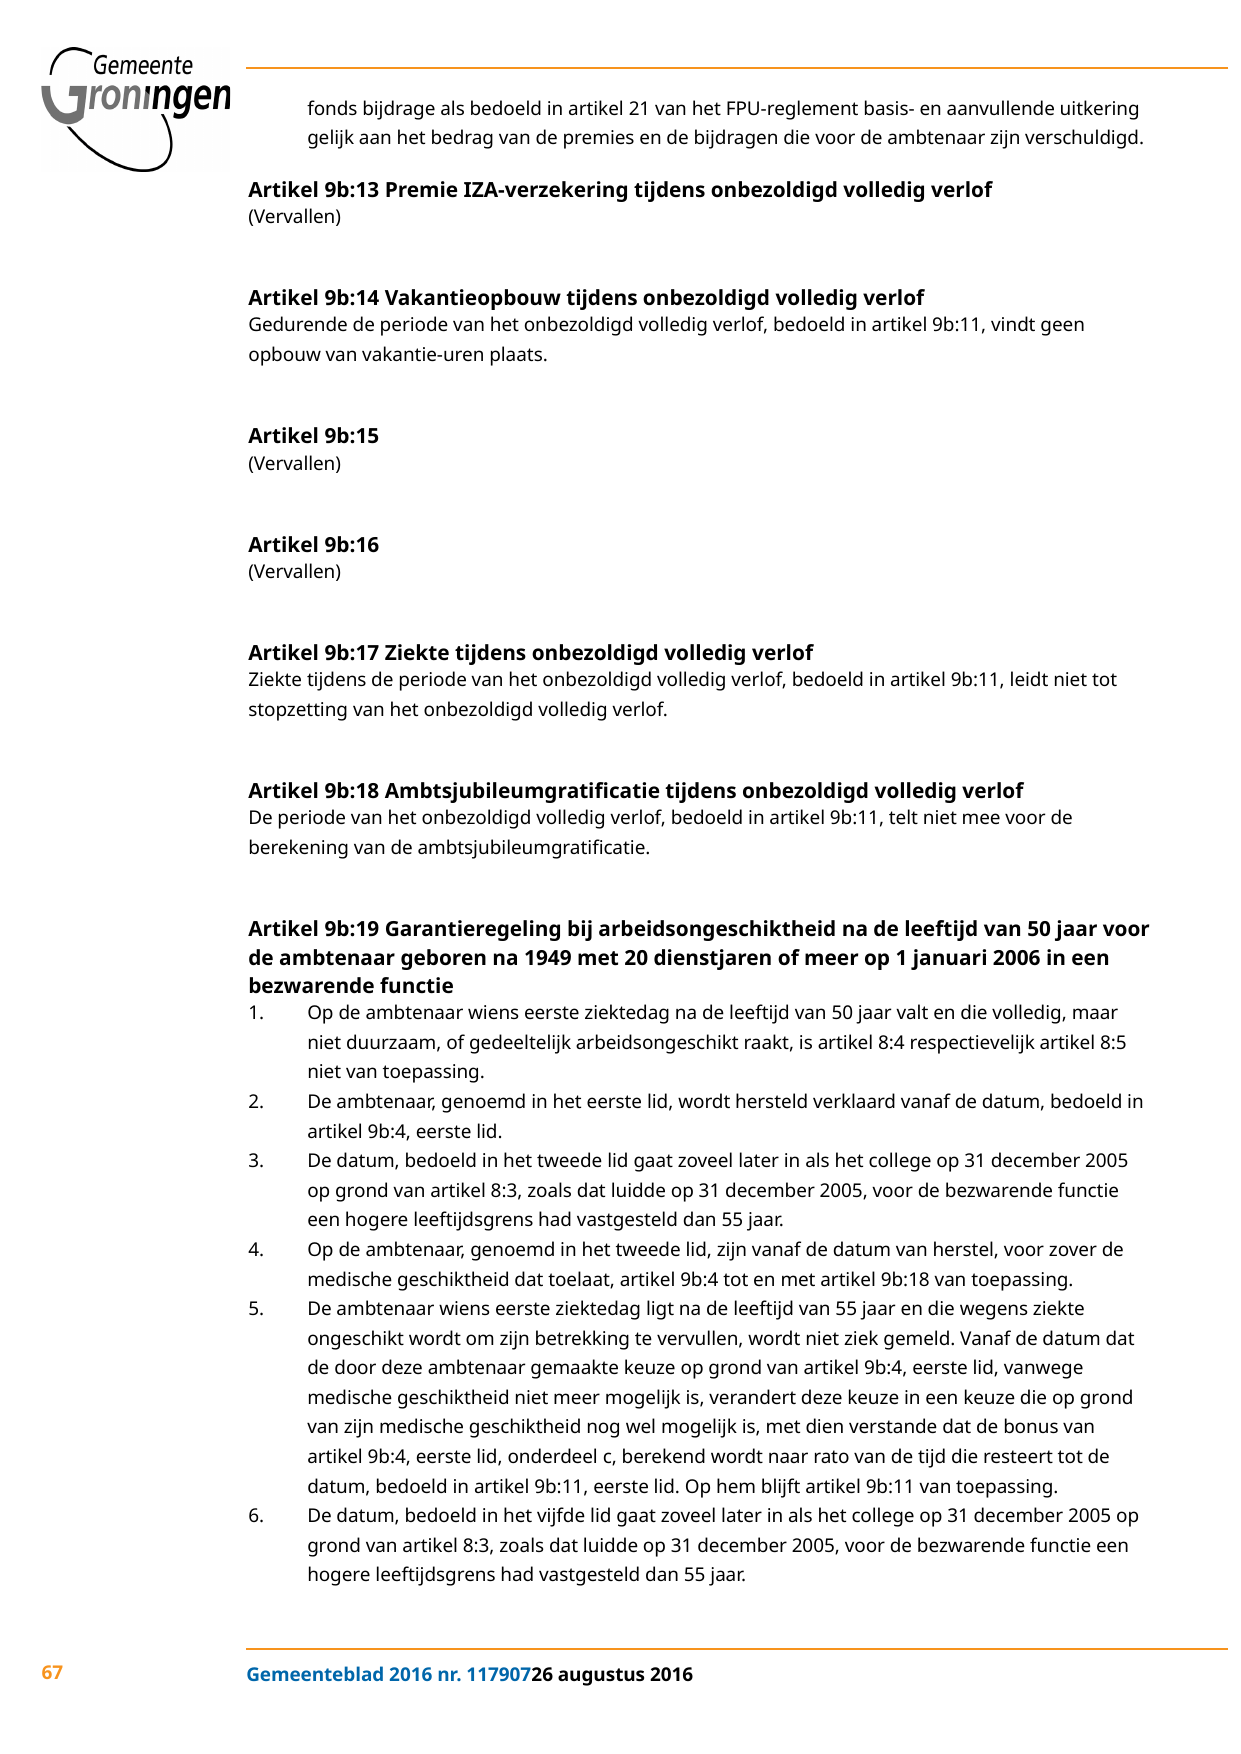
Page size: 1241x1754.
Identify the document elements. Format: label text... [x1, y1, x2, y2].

text Ziekte tijdens de periode van het onbezoldigd volledig verlof, bedoeld in artikel 9b:11, leidt niet tot stopzetting van het onbezoldigd volledig verlof. [248, 667, 1152, 722]
text (Vervallen) [248, 558, 1152, 584]
text Artikel 9b:17 Ziekte tijdens onbezoldigd volledig verlof [248, 638, 1152, 667]
list Op de ambtenaar wiens eerste ziektedag na de leeftijd van 50 jaar valt en die volledig, maar niet duurzaam, of gedeeltelijk arbeidsongeschikt raakt, is artikel 8:4 respectievelijk artikel 8:5 niet van toepassing. [248, 999, 1152, 1084]
text (Vervallen) [248, 450, 1152, 475]
text (Vervallen) [248, 203, 1152, 229]
list De datum, bedoeld in het tweede lid gaat zoveel later in als het college op 31 december 2005 op grond van artikel 8:3, zoals dat luidde op 31 december 2005, voor de bezwarende functie een hogere leeftijdsgrens had vastgesteld dan 55 jaar. [248, 1147, 1152, 1232]
text Artikel 9b:16 [248, 530, 1152, 558]
list De ambtenaar, genoemd in het eerste lid, wordt hersteld verklaard vanaf de datum, bedoeld in artikel 9b:4, eerste lid. [248, 1088, 1152, 1143]
list fonds bijdrage als bedoeld in artikel 21 van het FPU-reglement basis- en aanvullende uitkering gelijk aan het bedrag van de premies en de bijdragen die voor de ambtenaar zijn verschuldigd. [248, 95, 1152, 150]
list De ambtenaar wiens eerste ziektedag ligt na de leeftijd van 55 jaar en die wegens ziekte ongeschikt wordt om zijn betrekking te vervullen, wordt niet ziek gemeld. Vanaf de datum dat de door deze ambtenaar gemaakte keuze op grond van artikel 9b:4, eerste lid, vanwege medische geschiktheid niet meer mogelijk is, verandert deze keuze in een keuze die op grond van zijn medische geschiktheid nog wel mogelijk is, met dien verstande dat de bonus van artikel 9b:4, eerste lid, onderdeel c, berekend wordt naar rato van de tijd die resteert tot de datum, bedoeld in artikel 9b:11, eerste lid. Op hem blijft artikel 9b:11 van toepassing. [248, 1295, 1152, 1498]
text Artikel 9b:18 Ambtsjubileumgratificatie tijdens onbezoldigd volledig verlof [248, 776, 1152, 804]
picture [41, 47, 231, 172]
list Op de ambtenaar, genoemd in het tweede lid, zijn vanaf de datum van herstel, voor zover de medische geschiktheid dat toelaat, artikel 9b:4 tot en met artikel 9b:18 van toepassing. [248, 1236, 1152, 1291]
text Artikel 9b:13 Premie IZA-verzekering tijdens onbezoldigd volledig verlof [248, 175, 1152, 203]
text Artikel 9b:19 Garantieregeling bij arbeidsongeschiktheid na de leeftijd van 50 jaar voor de ambtenaar geboren na 1949 met 20 dienstjaren of meer op 1 januari 2006 in een bezwarende functie [248, 914, 1152, 999]
text Artikel 9b:15 [248, 421, 1152, 450]
text De periode van het onbezoldigd volledig verlof, bedoeld in artikel 9b:11, telt niet mee voor de berekening van de ambtsjubileumgratificatie. [248, 804, 1152, 860]
text Artikel 9b:14 Vakantieopbouw tijdens onbezoldigd volledig verlof [248, 283, 1152, 312]
text Gedurende de periode van het onbezoldigd volledig verlof, bedoeld in artikel 9b:11, vindt geen opbouw van vakantie-uren plaats. [248, 312, 1152, 367]
list De datum, bedoeld in het vijfde lid gaat zoveel later in als het college op 31 december 2005 op grond van artikel 8:3, zoals dat luidde op 31 december 2005, voor de bezwarende functie een hogere leeftijdsgrens had vastgesteld dan 55 jaar. [248, 1502, 1152, 1587]
